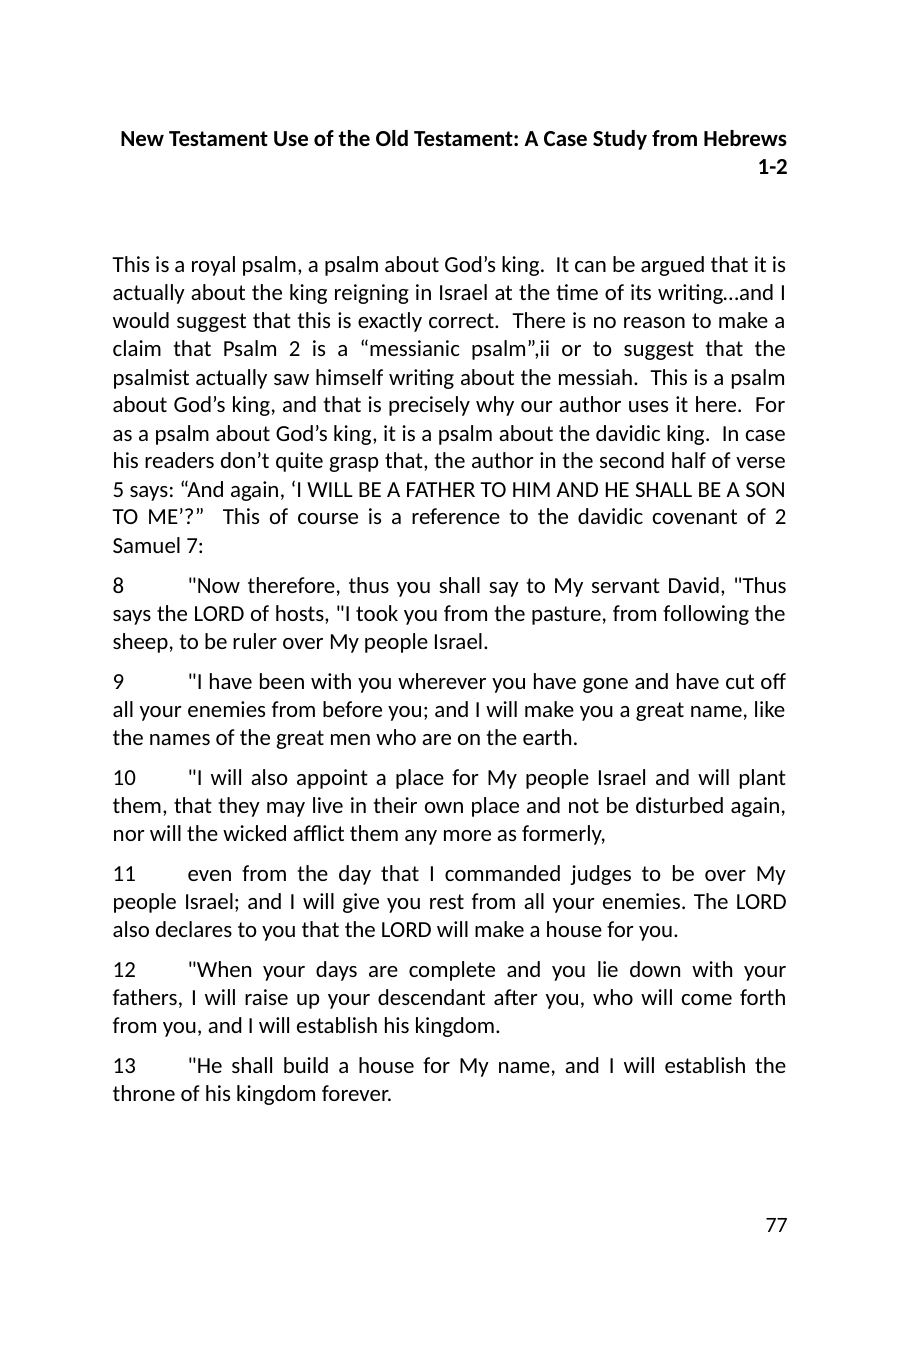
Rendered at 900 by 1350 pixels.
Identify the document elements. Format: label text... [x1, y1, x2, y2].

text 13 "He shall build a house for My name, and I will establish the throne of his kingdom forever. [112, 1051, 787, 1107]
text 9 "I have been with you wherever you have gone and have cut off all your enemies from before you; and I will make you a great name, like the names of the great men who are on the earth. [112, 667, 787, 751]
text 12 "When your days are complete and you lie down with your fathers, I will raise up your descendant after you, who will come forth from you, and I will establish his kingdom. [112, 955, 787, 1039]
text 11 even from the day that I commanded judges to be over My people Israel; and I will give you rest from all your enemies. The LORD also declares to you that the LORD will make a house for you. [112, 859, 787, 943]
text 10 "I will also appoint a place for My people Israel and will plant them, that they may live in their own place and not be disturbed again, nor will the wicked afflict them any more as formerly, [112, 763, 787, 847]
text 8 "Now therefore, thus you shall say to My servant David, "Thus says the LORD of hosts, "I took you from the pasture, from following the sheep, to be ruler over My people Israel. [112, 571, 787, 655]
text This is a royal psalm, a psalm about God’s king. It can be argued that it is actually about the king reigning in Israel at the time of its writing…and I would suggest that this is exactly correct. There is no reason to make a claim that Psalm 2 is a “messianic psalm”,ii or to suggest that the psalmist actually saw himself writing about the messiah. This is a psalm about God’s king, and that is precisely why our author uses it here. For as a psalm about God’s king, it is a psalm about the davidic king. In case his readers don’t quite grasp that, the author in the second half of verse 5 says: “And again, ‘I WILL BE A FATHER TO HIM AND HE SHALL BE A SON TO ME’?” This of course is a reference to the davidic covenant of 2 Samuel 7: [112, 251, 787, 559]
